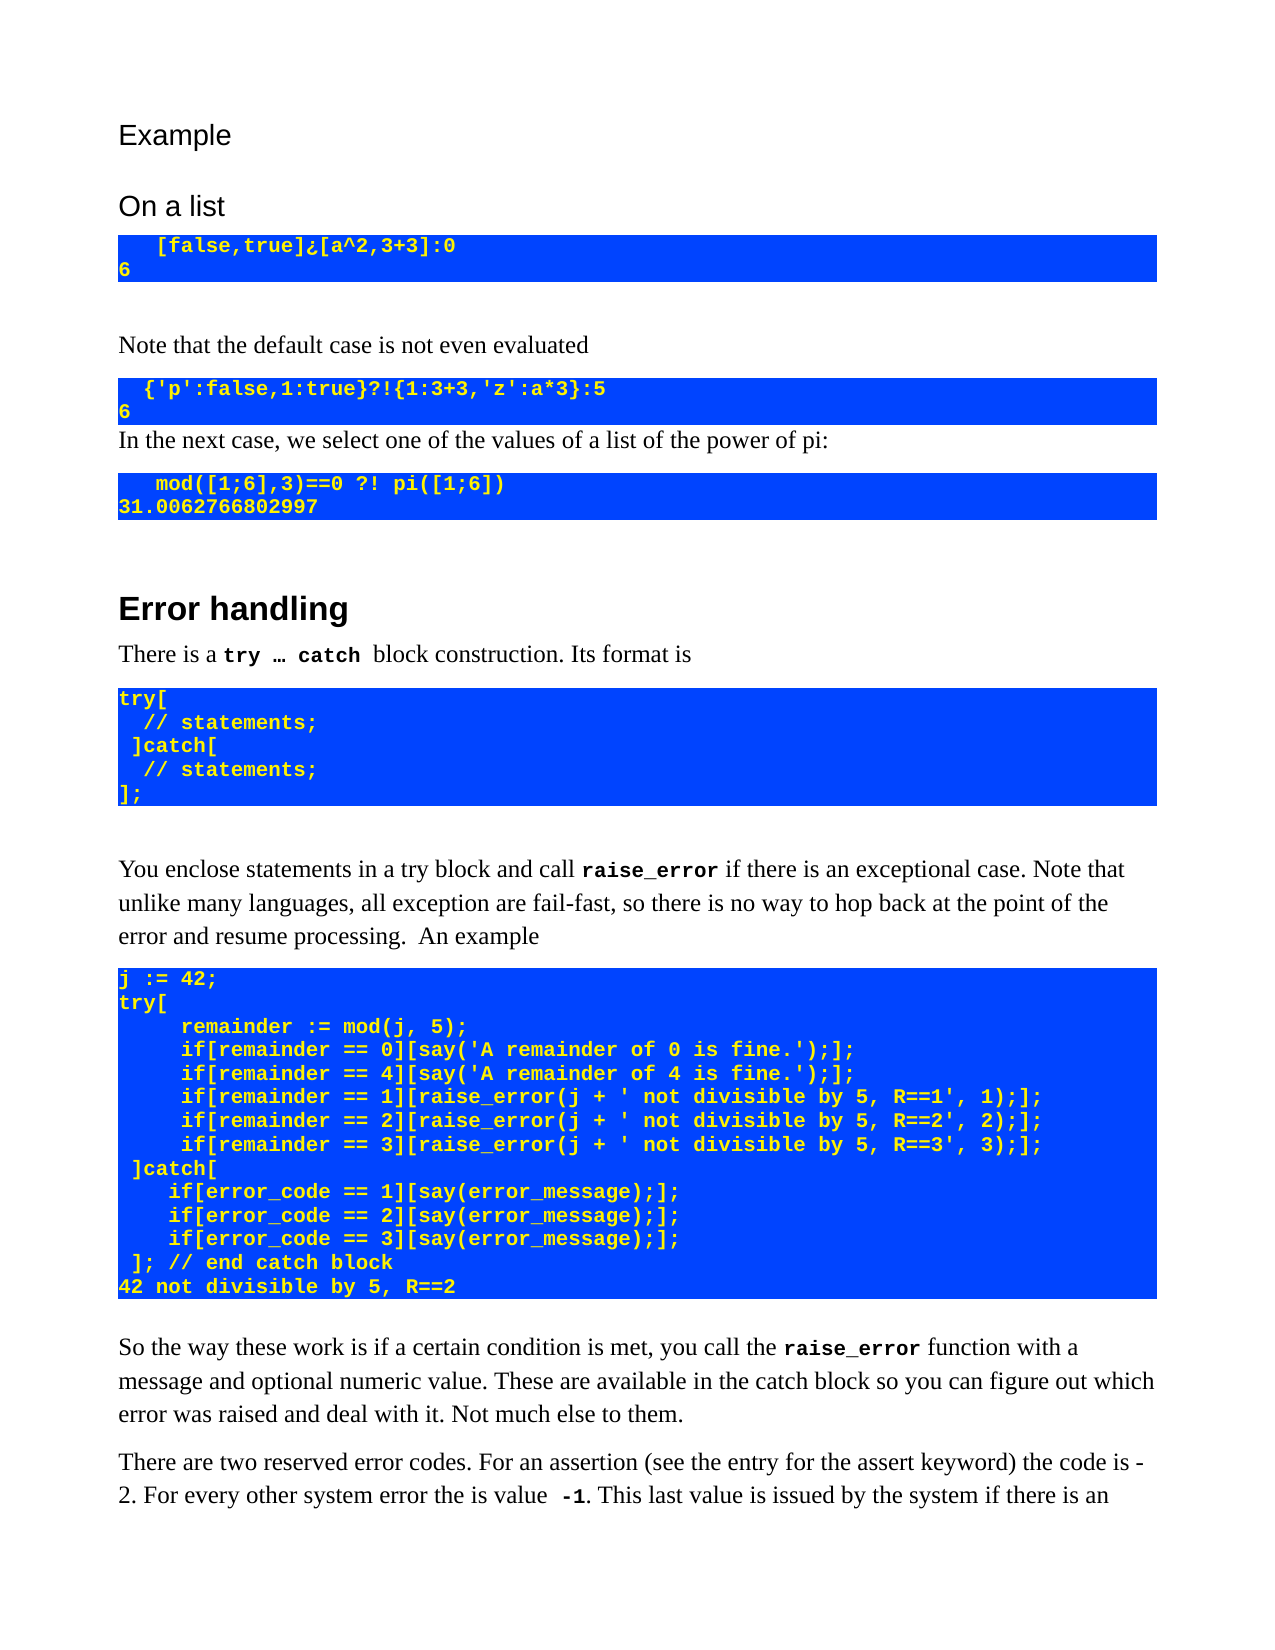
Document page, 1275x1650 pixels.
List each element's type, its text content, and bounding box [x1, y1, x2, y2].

text You enclose statements in a try block and call raise_error if there is an exceptional case. Note that unlike many languages, all exception are fail-fast, so there is no way to hop back at the point of the error and resume processing. An example [118, 854, 1157, 949]
text {'p':false,1:true}?!{1:3+3,'z':a*3}:5 [118, 378, 1157, 401]
text remainder := mod(j, 5); [118, 1016, 1157, 1039]
text ]; // end catch block [118, 1252, 1157, 1276]
text [false,true]¿[a^2,3+3]:0 [118, 235, 1157, 259]
text 6 [118, 401, 1157, 425]
text if[remainder == 3][raise_error(j + ' not divisible by 5, R==3', 3);]; [118, 1134, 1157, 1157]
text ]; [118, 783, 1157, 806]
subtitle Error handling [118, 588, 1157, 627]
text // statements; [118, 712, 1157, 735]
text ]catch[ [118, 735, 1157, 759]
subtitle Example [118, 118, 1157, 152]
text j := 42; [118, 968, 1157, 992]
text Note that the default case is not even evaluated [118, 330, 1157, 359]
text try[ [118, 992, 1157, 1016]
text if[remainder == 0][say('A remainder of 0 is fine.');]; [118, 1039, 1157, 1063]
text if[remainder == 2][raise_error(j + ' not divisible by 5, R==2', 2);]; [118, 1110, 1157, 1134]
subtitle On a list [118, 189, 1157, 223]
text // statements; [118, 759, 1157, 783]
text So the way these work is if a certain condition is met, you call the raise_error function with a message and optional numeric value. These are available in the catch block so you can figure out which error was raised and deal with it. Not much else to them. [118, 1299, 1157, 1428]
text There is a try … catch block construction. Its format is [118, 639, 1157, 669]
text mod([1;6],3)==0 ?! pi([1;6]) 31.0062766802997 [118, 473, 1157, 520]
text if[remainder == 4][say('A remainder of 4 is fine.');]; [118, 1063, 1157, 1087]
text ]catch[ [118, 1157, 1157, 1181]
text 6 [118, 259, 1157, 282]
text if[remainder == 1][raise_error(j + ' not divisible by 5, R==1', 1);]; [118, 1087, 1157, 1110]
text In the next case, we select one of the values of a list of the power of pi: [118, 425, 1157, 454]
text if[error_code == 1][say(error_message);]; [118, 1181, 1157, 1205]
text try[ [118, 688, 1157, 712]
text There are two reserved error codes. For an assertion (see the entry for the assert keyword) the code is -2. For every other system error the is value -1. This last value is issued by the system if there is an [118, 1447, 1157, 1509]
text 42 not divisible by 5, R==2 [118, 1276, 1157, 1299]
text if[error_code == 2][say(error_message);]; [118, 1205, 1157, 1228]
text if[error_code == 3][say(error_message);]; [118, 1228, 1157, 1252]
